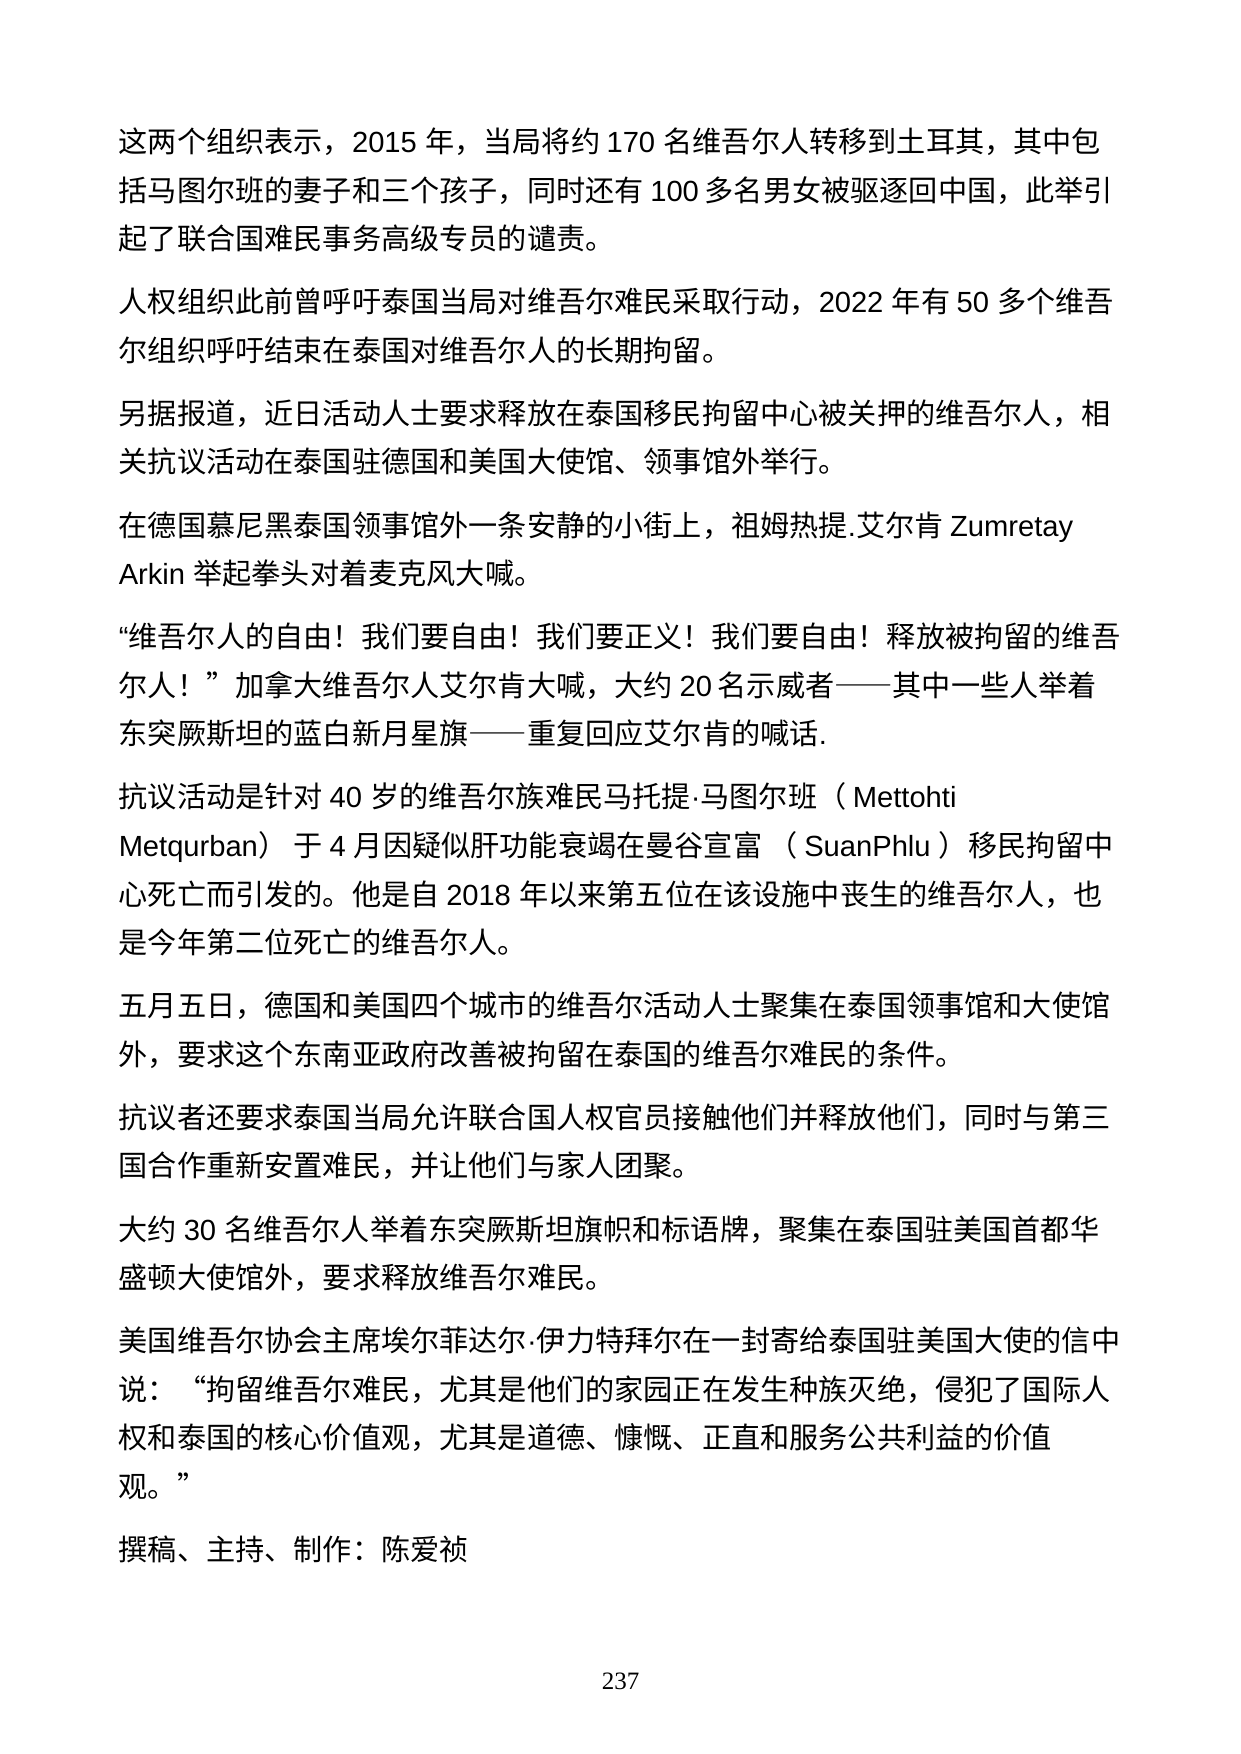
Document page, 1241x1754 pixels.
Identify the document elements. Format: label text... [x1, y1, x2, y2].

text 抗议活动是针对 40 岁的维吾尔族难民马托提·马图尔班（ Mettohti Metqurban） 于 4 月因疑似肝功能衰竭在曼谷宣富 （ SuanPhlu ）移民拘留中心死亡而引发的。他是自 2018 年以来第五位在该设施中丧生的维吾尔人，也是今年第二位死亡的维吾尔人。 [118, 774, 1122, 962]
text 在德国慕尼黑泰国领事馆外一条安静的小街上，祖姆热提.艾尔肯 Zumretay Arkin 举起拳头对着麦克风大喊。 [118, 502, 1122, 593]
text 抗议者还要求泰国当局允许联合国人权官员接触他们并释放他们，同时与第三国合作重新安置难民，并让他们与家人团聚。 [118, 1094, 1122, 1185]
text 这两个组织表示，2015 年，当局将约 170 名维吾尔人转移到土耳其，其中包括马图尔班的妻子和三个孩子，同时还有 100多名男女被驱逐回中国，此举引起了联合国难民事务高级专员的谴责。 [118, 118, 1122, 258]
text “维吾尔人的自由！我们要自由！我们要正义！我们要自由！释放被拘留的维吾尔人！”加拿大维吾尔人艾尔肯大喊，大约 20名示威者——其中一些人举着东突厥斯坦的蓝白新月星旗——重复回应艾尔肯的喊话. [118, 614, 1122, 753]
text 人权组织此前曾呼吁泰国当局对维吾尔难民采取行动，2022 年有 50 多个维吾尔组织呼吁结束在泰国对维吾尔人的长期拘留。 [118, 279, 1122, 369]
text 五月五日，德国和美国四个城市的维吾尔活动人士聚集在泰国领事馆和大使馆外，要求这个东南亚政府改善被拘留在泰国的维吾尔难民的条件。 [118, 983, 1122, 1073]
text 撰稿、主持、制作：陈爱祯 [118, 1526, 1122, 1569]
text 美国维吾尔协会主席埃尔菲达尔·伊力特拜尔在一封寄给泰国驻美国大使的信中说：“拘留维吾尔难民，尤其是他们的家园正在发生种族灭绝，侵犯了国际人权和泰国的核心价值观，尤其是道德、慷慨、正直和服务公共利益​​的价值观。” [118, 1318, 1122, 1506]
text 大约 30 名维吾尔人举着东突厥斯坦旗帜和标语牌，聚集在泰国驻美国首都华盛顿大使馆外，要求释放维吾尔难民。 [118, 1206, 1122, 1297]
text 另据报道，近日活动人士要求释放在泰国移民拘留中心被关押的维吾尔人，相关抗议活动在泰国驻德国和美国大使馆、领事馆外举行。 [118, 390, 1122, 481]
